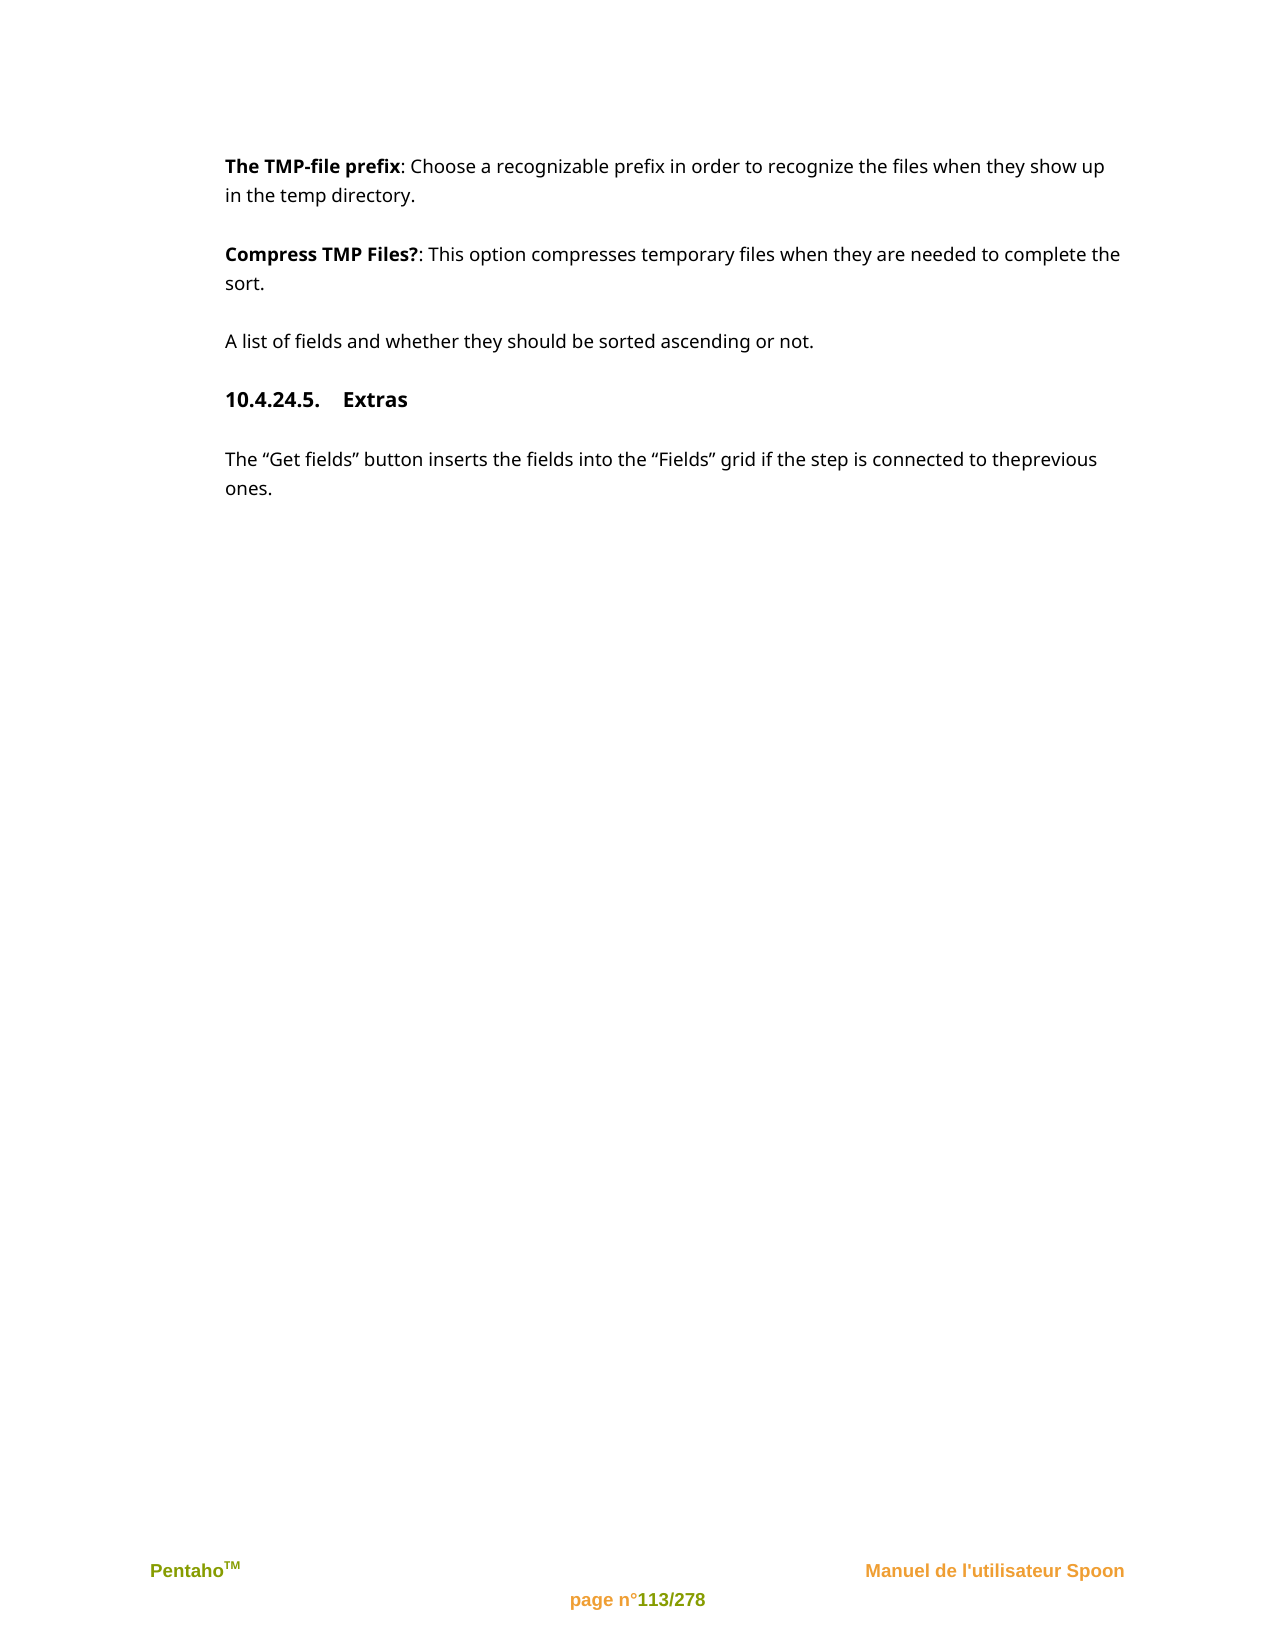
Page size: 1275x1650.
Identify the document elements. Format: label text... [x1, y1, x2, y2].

text A list of fields and whether they should be sorted ascending or not. [225, 326, 1125, 355]
text The TMP-file prefix: Choose a recognizable prefix in order to recognize the files when they show up in the temp directory. [225, 150, 1125, 208]
subtitle Extras [225, 384, 1125, 413]
text Compress TMP Files?: This option compresses temporary files when they are needed to complete the sort. [225, 238, 1125, 296]
text The “Get fields” button inserts the fields into the “Fields” grid if the step is connected to theprevious ones. [225, 443, 1125, 501]
